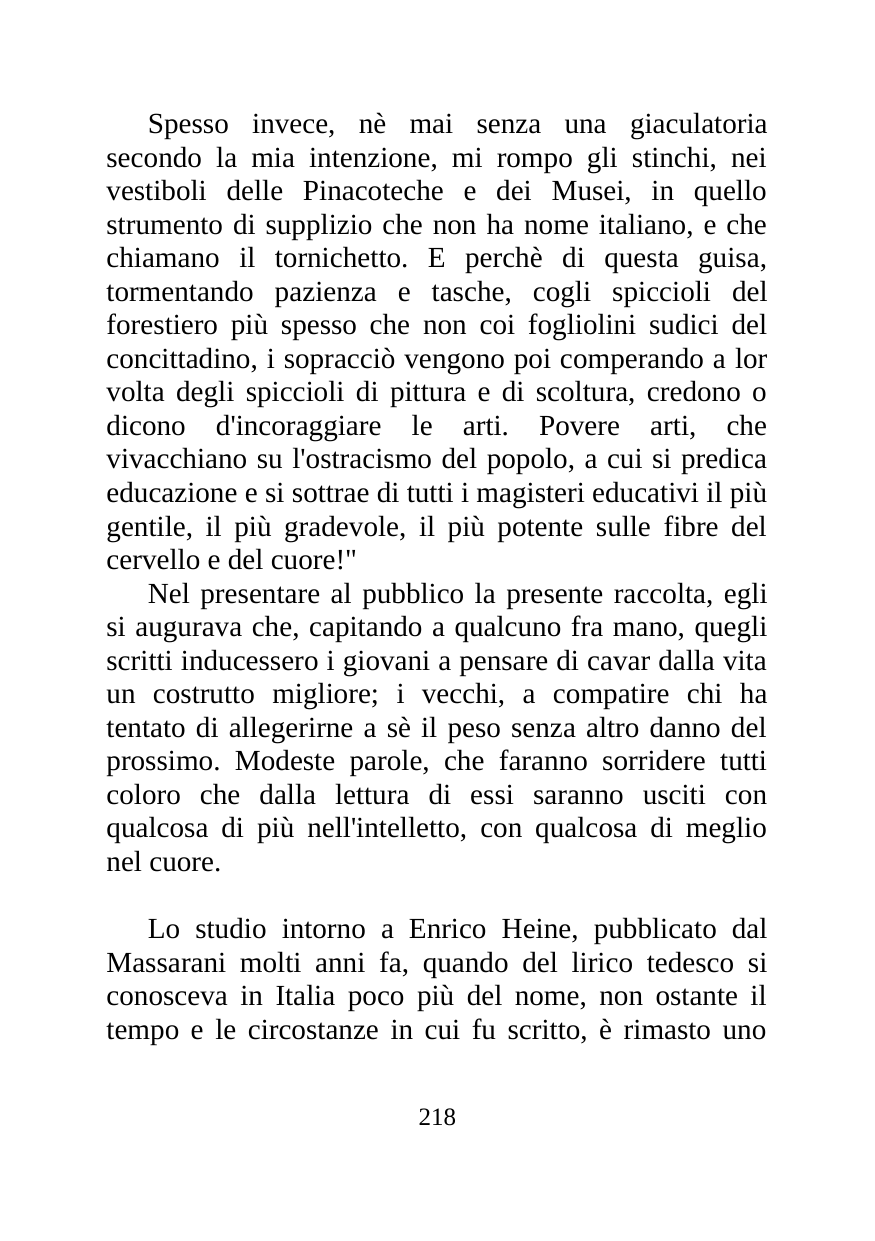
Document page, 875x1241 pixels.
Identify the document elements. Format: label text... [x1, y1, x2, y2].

text Spesso invece, nè mai senza una giaculatoria secondo la mia intenzione, mi rompo gli stinchi, nei vestiboli delle Pinacoteche e dei Musei, in quello strumento di supplizio che non ha nome italiano, e che chiamano il tornichetto. E perchè di questa guisa, tormentando pazienza e tasche, cogli spiccioli del forestiero più spesso che non coi fogliolini sudici del concittadino, i sopracciò vengono poi comperando a lor volta degli spiccioli di pittura e di scoltura, credono o dicono d'incoraggiare le arti. Povere arti, che vivacchiano su l'ostracismo del popolo, a cui si predica educazione e si sottrae di tutti i magisteri educativi il più gentile, il più gradevole, il più potente sulle fibre del cervello e del cuore!" [106, 106, 768, 576]
text Lo studio intorno a Enrico Heine, pubblicato dal Massarani molti anni fa, quando del lirico tedesco si conosceva in Italia poco più del nome, non ostante il tempo e le circostanze in cui fu scritto, è rimasto uno [106, 911, 768, 1045]
text Nel presentare al pubblico la presente raccolta, egli si augurava che, capitando a qualcuno fra mano, quegli scritti inducessero i giovani a pensare di cavar dalla vita un costrutto migliore; i vecchi, a compatire chi ha tentato di allegerirne a sè il peso senza altro danno del prossimo. Modeste parole, che faranno sorridere tutti coloro che dalla lettura di essi saranno usciti con qualcosa di più nell'intelletto, con qualcosa di meglio nel cuore. [106, 576, 768, 878]
